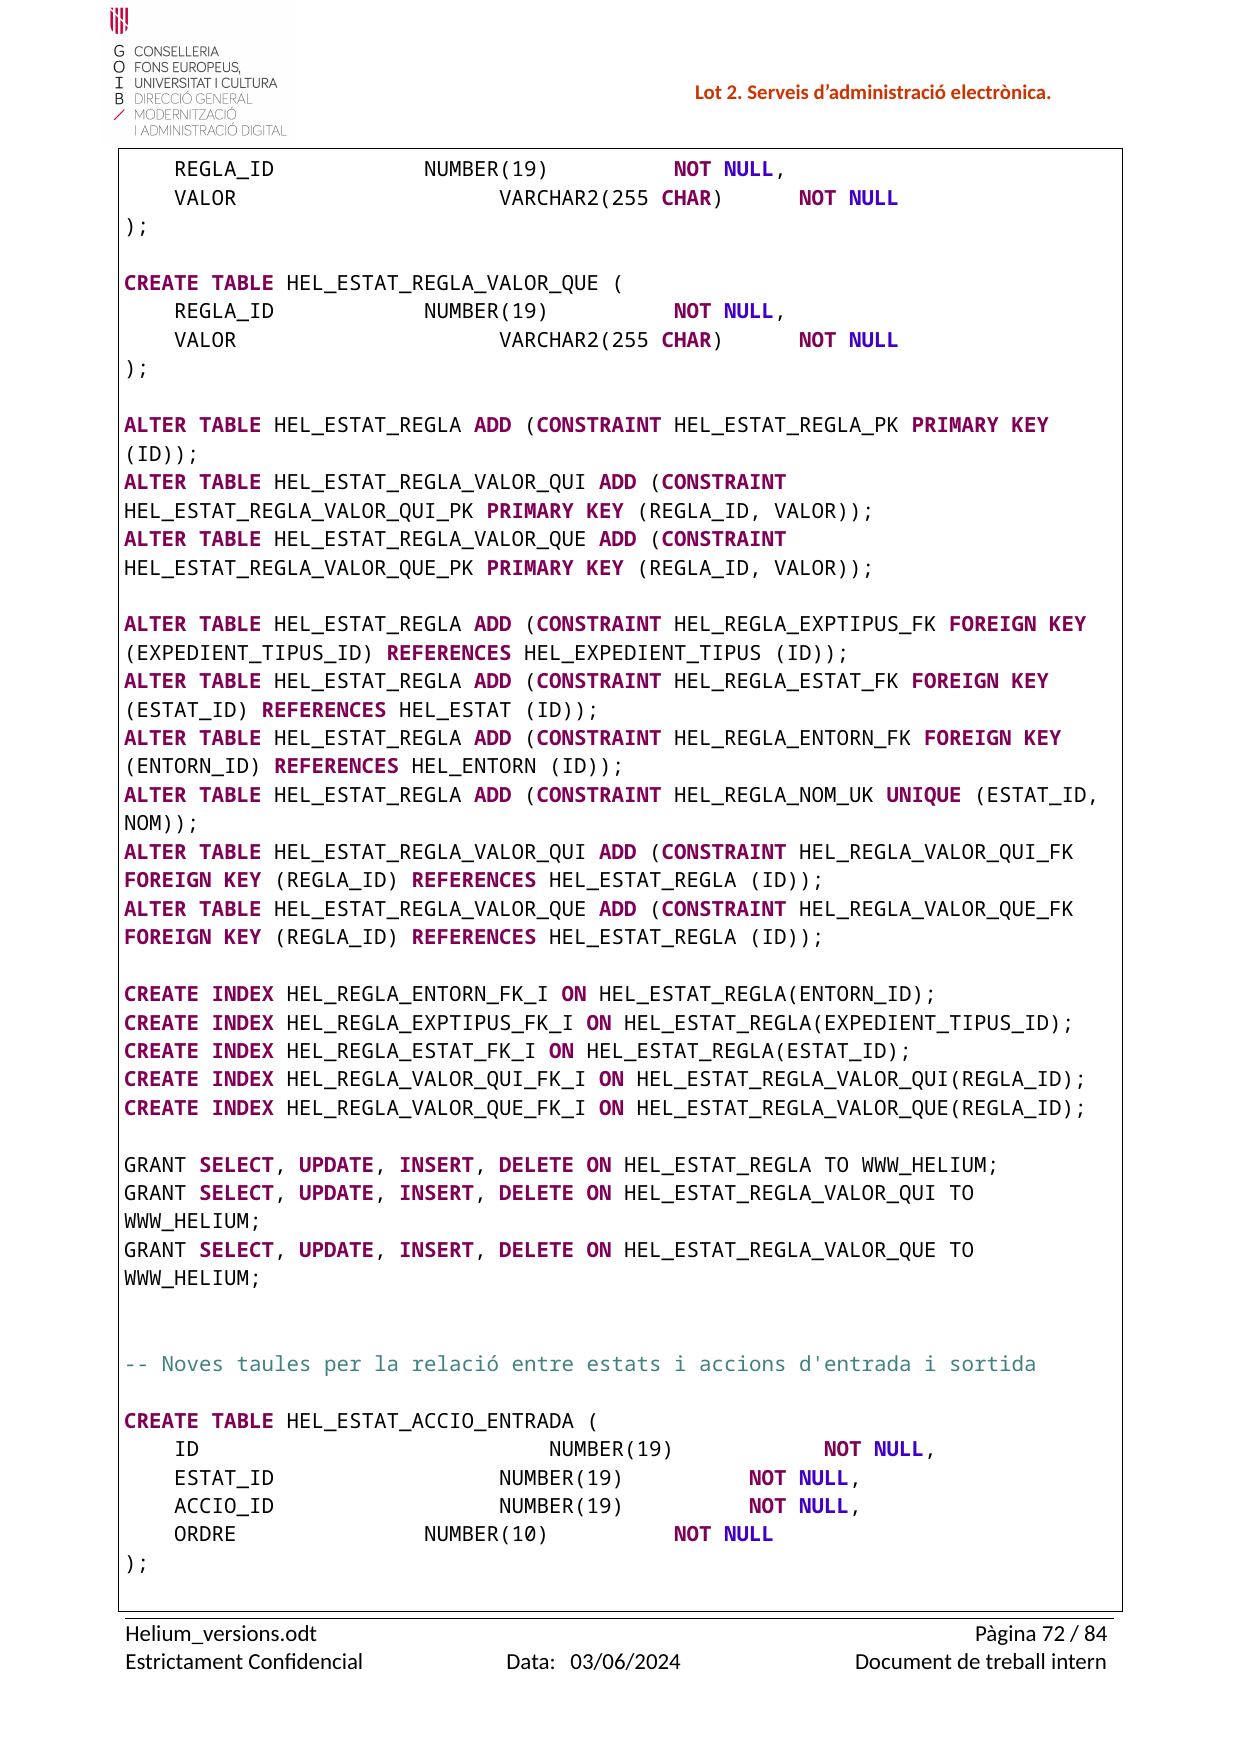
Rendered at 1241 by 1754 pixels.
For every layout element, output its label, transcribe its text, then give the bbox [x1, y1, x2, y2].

table_header REGLA_ID NUMBER(19) NOT NULL, VALOR VARCHAR2(255 CHAR) NOT NULL ); CREATE TABLE HEL_ESTAT_REGLA_VALOR_QUE ( REGLA_ID NUMBER(19) NOT NULL, VALOR VARCHAR2(255 CHAR) NOT NULL ); ALTER TABLE HEL_ESTAT_REGLA ADD (CONSTRAINT HEL_ESTAT_REGLA_PK PRIMARY KEY (ID)); ALTER TABLE HEL_ESTAT_REGLA_VALOR_QUI ADD (CONSTRAINT HEL_ESTAT_REGLA_VALOR_QUI_PK PRIMARY KEY (REGLA_ID, VALOR)); ALTER TABLE HEL_ESTAT_REGLA_VALOR_QUE ADD (CONSTRAINT HEL_ESTAT_REGLA_VALOR_QUE_PK PRIMARY KEY (REGLA_ID, VALOR)); ALTER TABLE HEL_ESTAT_REGLA ADD (CONSTRAINT HEL_REGLA_EXPTIPUS_FK FOREIGN KEY (EXPEDIENT_TIPUS_ID) REFERENCES HEL_EXPEDIENT_TIPUS (ID)); ALTER TABLE HEL_ESTAT_REGLA ADD (CONSTRAINT HEL_REGLA_ESTAT_FK FOREIGN KEY (ESTAT_ID) REFERENCES HEL_ESTAT (ID)); ALTER TABLE HEL_ESTAT_REGLA ADD (CONSTRAINT HEL_REGLA_ENTORN_FK FOREIGN KEY (ENTORN_ID) REFERENCES HEL_ENTORN (ID)); ALTER TABLE HEL_ESTAT_REGLA ADD (CONSTRAINT HEL_REGLA_NOM_UK UNIQUE (ESTAT_ID, NOM)); ALTER TABLE HEL_ESTAT_REGLA_VALOR_QUI ADD (CONSTRAINT HEL_REGLA_VALOR_QUI_FK FOREIGN KEY (REGLA_ID) REFERENCES HEL_ESTAT_REGLA (ID)); ALTER TABLE HEL_ESTAT_REGLA_VALOR_QUE ADD (CONSTRAINT HEL_REGLA_VALOR_QUE_FK FOREIGN KEY (REGLA_ID) REFERENCES HEL_ESTAT_REGLA (ID)); CREATE INDEX HEL_REGLA_ENTORN_FK_I ON HEL_ESTAT_REGLA(ENTORN_ID); CREATE INDEX HEL_REGLA_EXPTIPUS_FK_I ON HEL_ESTAT_REGLA(EXPEDIENT_TIPUS_ID); CREATE INDEX HEL_REGLA_ESTAT_FK_I ON HEL_ESTAT_REGLA(ESTAT_ID); CREATE INDEX HEL_REGLA_VALOR_QUI_FK_I ON HEL_ESTAT_REGLA_VALOR_QUI(REGLA_ID); CREATE INDEX HEL_REGLA_VALOR_QUE_FK_I ON HEL_ESTAT_REGLA_VALOR_QUE(REGLA_ID); GRANT SELECT, UPDATE, INSERT, DELETE ON HEL_ESTAT_REGLA TO WWW_HELIUM; GRANT SELECT, UPDATE, INSERT, DELETE ON HEL_ESTAT_REGLA_VALOR_QUI TO WWW_HELIUM; GRANT SELECT, UPDATE, INSERT, DELETE ON HEL_ESTAT_REGLA_VALOR_QUE TO WWW_HELIUM; -- Noves taules per la relació entre estats i accions d'entrada i sortida CREATE TABLE HEL_ESTAT_ACCIO_ENTRADA ( ID NUMBER(19) NOT NULL, ESTAT_ID NUMBER(19) NOT NULL, ACCIO_ID NUMBER(19) NOT NULL, ORDRE NUMBER(10) NOT NULL ); [119, 149, 1122, 1611]
picture [100, 0, 297, 144]
